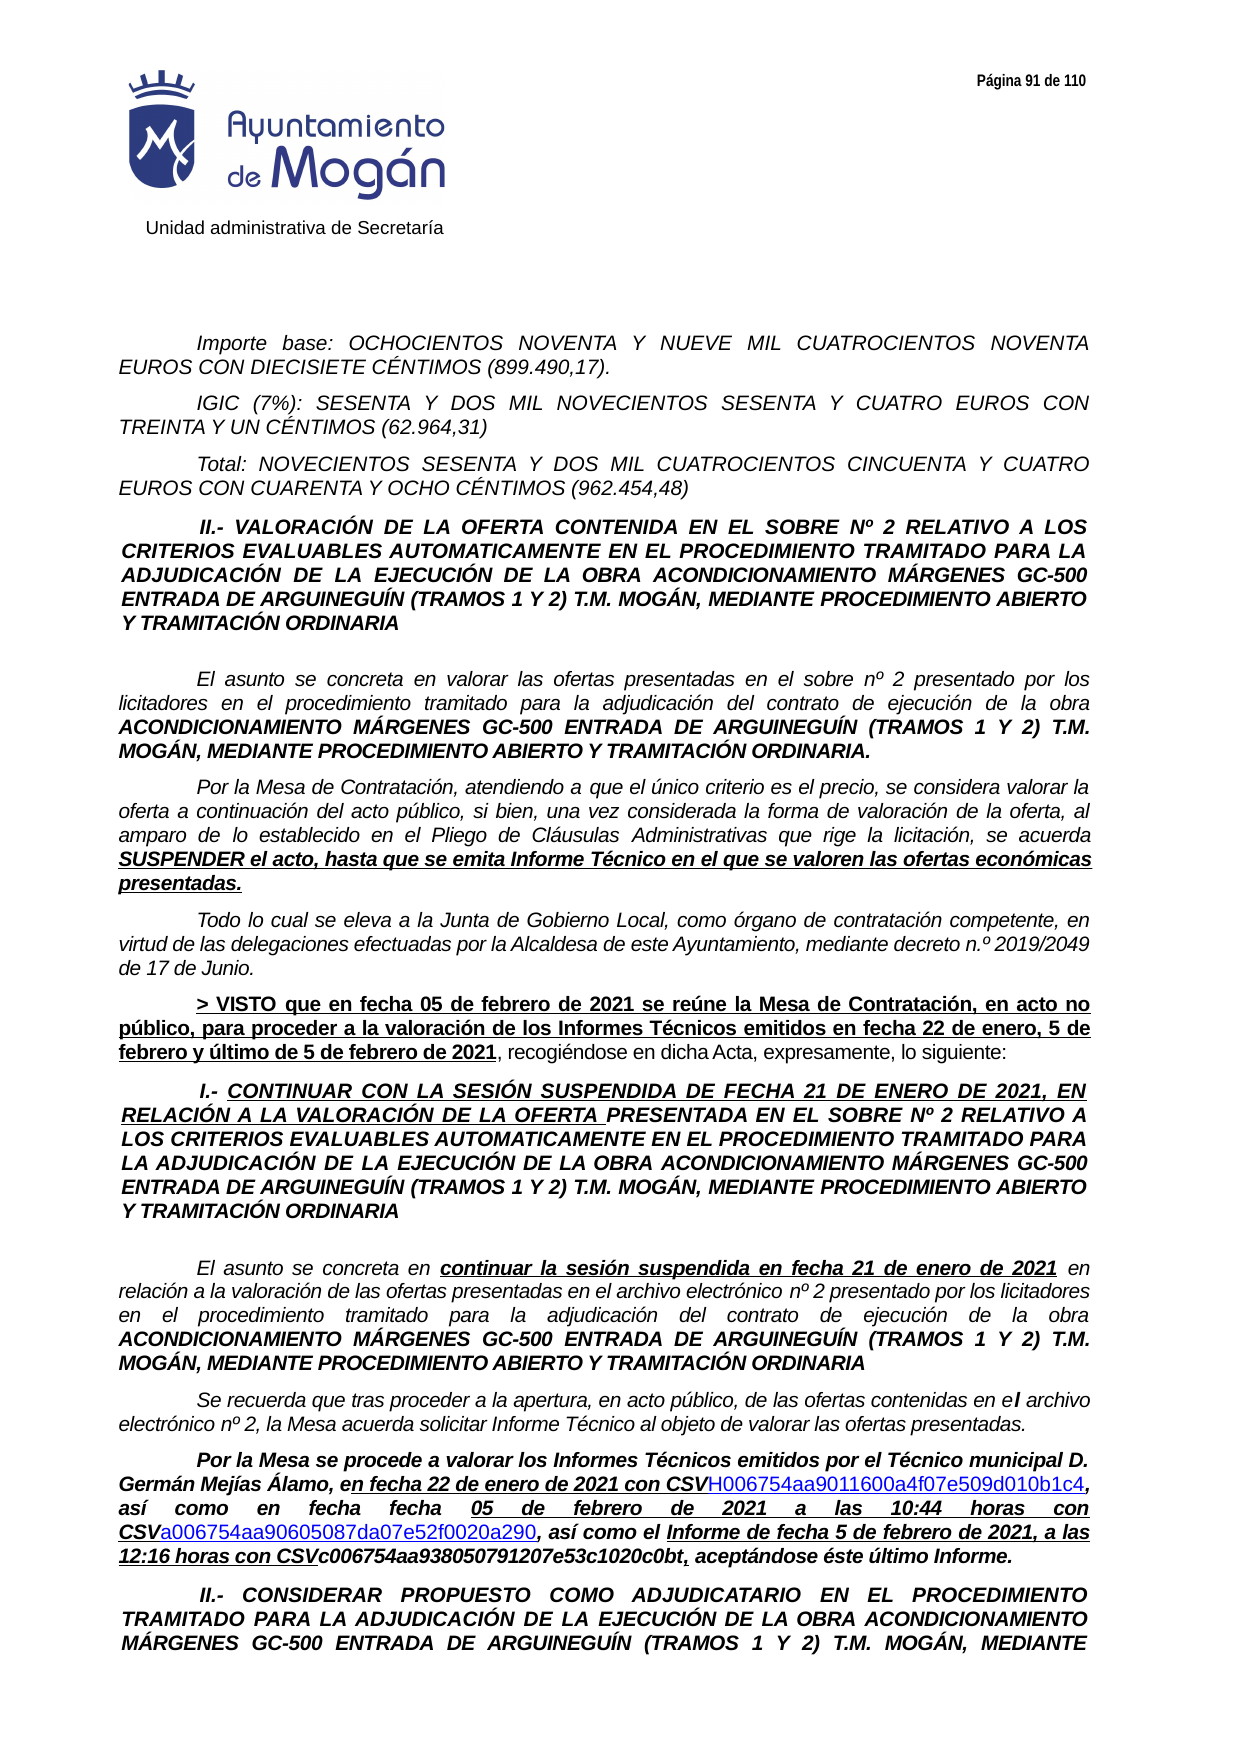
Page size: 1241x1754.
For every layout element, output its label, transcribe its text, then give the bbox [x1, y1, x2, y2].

text presentadas. [118, 869, 1092, 895]
text Por la Mesa de Contratación, atendiendo a que el único criterio es el precio, se considera valorar la oferta a continuación del acto público, si bien, una vez considerada la forma de valoración de la oferta, al amparo de lo establecido en el Pliego de Cláusulas Administrativas que rige la licitación, se acuerda SUSPENDER el acto, hasta que se emita Informe Técnico en el que se valoren las ofertas económicas [118, 775, 1092, 868]
text El asunto se concreta en valorar las ofertas presentadas en el sobre nº 2 presentado por los licitadores en el procedimiento tramitado para la adjudicación del contrato de ejecución de la obra ACONDICIONAMIENTO MÁRGENES GC-500 ENTRADA DE ARGUINEGUÍN (TRAMOS 1 Y 2) T.M. MOGÁN, MEDIANTE PROCEDIMIENTO ABIERTO Y TRAMITACIÓN ORDINARIA. [118, 667, 1092, 763]
text Importe base: OCHOCIENTOS NOVENTA Y NUEVE MIL CUATROCIENTOS NOVENTA EUROS CON DIECISIETE CÉNTIMOS (899.490,17). [118, 331, 1092, 378]
text > VISTO que en fecha 05 de febrero de 2021 se reúne la Mesa de Contratación, en acto no público, para proceder a la valoración de los Informes Técnicos emitidos en fecha 22 de enero, 5 de febrero y último de 5 de febrero de 2021, recogiéndose en dicha Acta, expresamente, lo siguiente: [118, 992, 1092, 1064]
text Total: NOVECIENTOS SESENTA Y DOS MIL CUATROCIENTOS CINCUENTA Y CUATRO EUROS CON CUARENTA Y OCHO CÉNTIMOS (962.454,48) [118, 451, 1092, 499]
table_header II.- VALORACIÓN DE LA OFERTA CONTENIDA EN EL SOBRE Nº 2 RELATIVO A LOS CRITERIOS EVALUABLES AUTOMATICAMENTE EN EL PROCEDIMIENTO TRAMITADO PARA LA ADJUDICACIÓN DE LA EJECUCIÓN DE LA OBRA ACONDICIONAMIENTO MÁRGENES GC-500 ENTRADA DE ARGUINEGUÍN (TRAMOS 1 Y 2) T.M. MOGÁN, MEDIANTE PROCEDIMIENTO ABIERTO Y TRAMITACIÓN ORDINARIA [118, 512, 1092, 667]
text El asunto se concreta en continuar la sesión suspendida en fecha 21 de enero de 2021 en relación a la valoración de las ofertas presentadas en el archivo electrónico nº 2 presentado por los licitadores en el procedimiento tramitado para la adjudicación del contrato de ejecución de la obra ACONDICIONAMIENTO MÁRGENES GC-500 ENTRADA DE ARGUINEGUÍN (TRAMOS 1 Y 2) T.M. MOGÁN, MEDIANTE PROCEDIMIENTO ABIERTO Y TRAMITACIÓN ORDINARIA [118, 1255, 1092, 1375]
text Se recuerda que tras proceder a la apertura, en acto público, de las ofertas contenidas en el archivo electrónico nº 2, la Mesa acuerda solicitar Informe Técnico al objeto de valorar las ofertas presentadas. [118, 1388, 1092, 1436]
table_header II.- CONSIDERAR PROPUESTO COMO ADJUDICATARIO EN EL PROCEDIMIENTO TRAMITADO PARA LA ADJUDICACIÓN DE LA EJECUCIÓN DE LA OBRA ACONDICIONAMIENTO MÁRGENES GC-500 ENTRADA DE ARGUINEGUÍN (TRAMOS 1 Y 2) T.M. MOGÁN, MEDIANTE [118, 1580, 1092, 1658]
table_header I.- CONTINUAR CON LA SESIÓN SUSPENDIDA DE FECHA 21 DE ENERO DE 2021, EN RELACIÓN A LA VALORACIÓN DE LA OFERTA PRESENTADA EN EL SOBRE Nº 2 RELATIVO A LOS CRITERIOS EVALUABLES AUTOMATICAMENTE EN EL PROCEDIMIENTO TRAMITADO PARA LA ADJUDICACIÓN DE LA EJECUCIÓN DE LA OBRA ACONDICIONAMIENTO MÁRGENES GC-500 ENTRADA DE ARGUINEGUÍN (TRAMOS 1 Y 2) T.M. MOGÁN, MEDIANTE PROCEDIMIENTO ABIERTO Y TRAMITACIÓN ORDINARIA [118, 1076, 1092, 1255]
text IGIC (7%): SESENTA Y DOS MIL NOVECIENTOS SESENTA Y CUATRO EUROS CON TREINTA Y UN CÉNTIMOS (62.964,31) [118, 391, 1092, 439]
text Todo lo cual se eleva a la Junta de Gobierno Local, como órgano de contratación competente, en virtud de las delegaciones efectuadas por la Alcaldesa de este Ayuntamiento, mediante decreto n.º 2019/2049 de 17 de Junio. [118, 907, 1092, 979]
text Por la Mesa se procede a valorar los Informes Técnicos emitidos por el Técnico municipal D. Germán Mejías Álamo, en fecha 22 de enero de 2021 con CSVH006754aa9011600a4f07e509d010b1c4, así como en fecha fecha 05 de febrero de 2021 a las 10:44 horas con CSVa006754aa90605087da07e52f0020a290, así como el Informe de fecha 5 de febrero de 2021, a las 12:16 horas con CSVc006754aa938050791207e53c1020c0bt, aceptándose éste último Informe. [118, 1448, 1092, 1568]
picture [128, 70, 445, 206]
